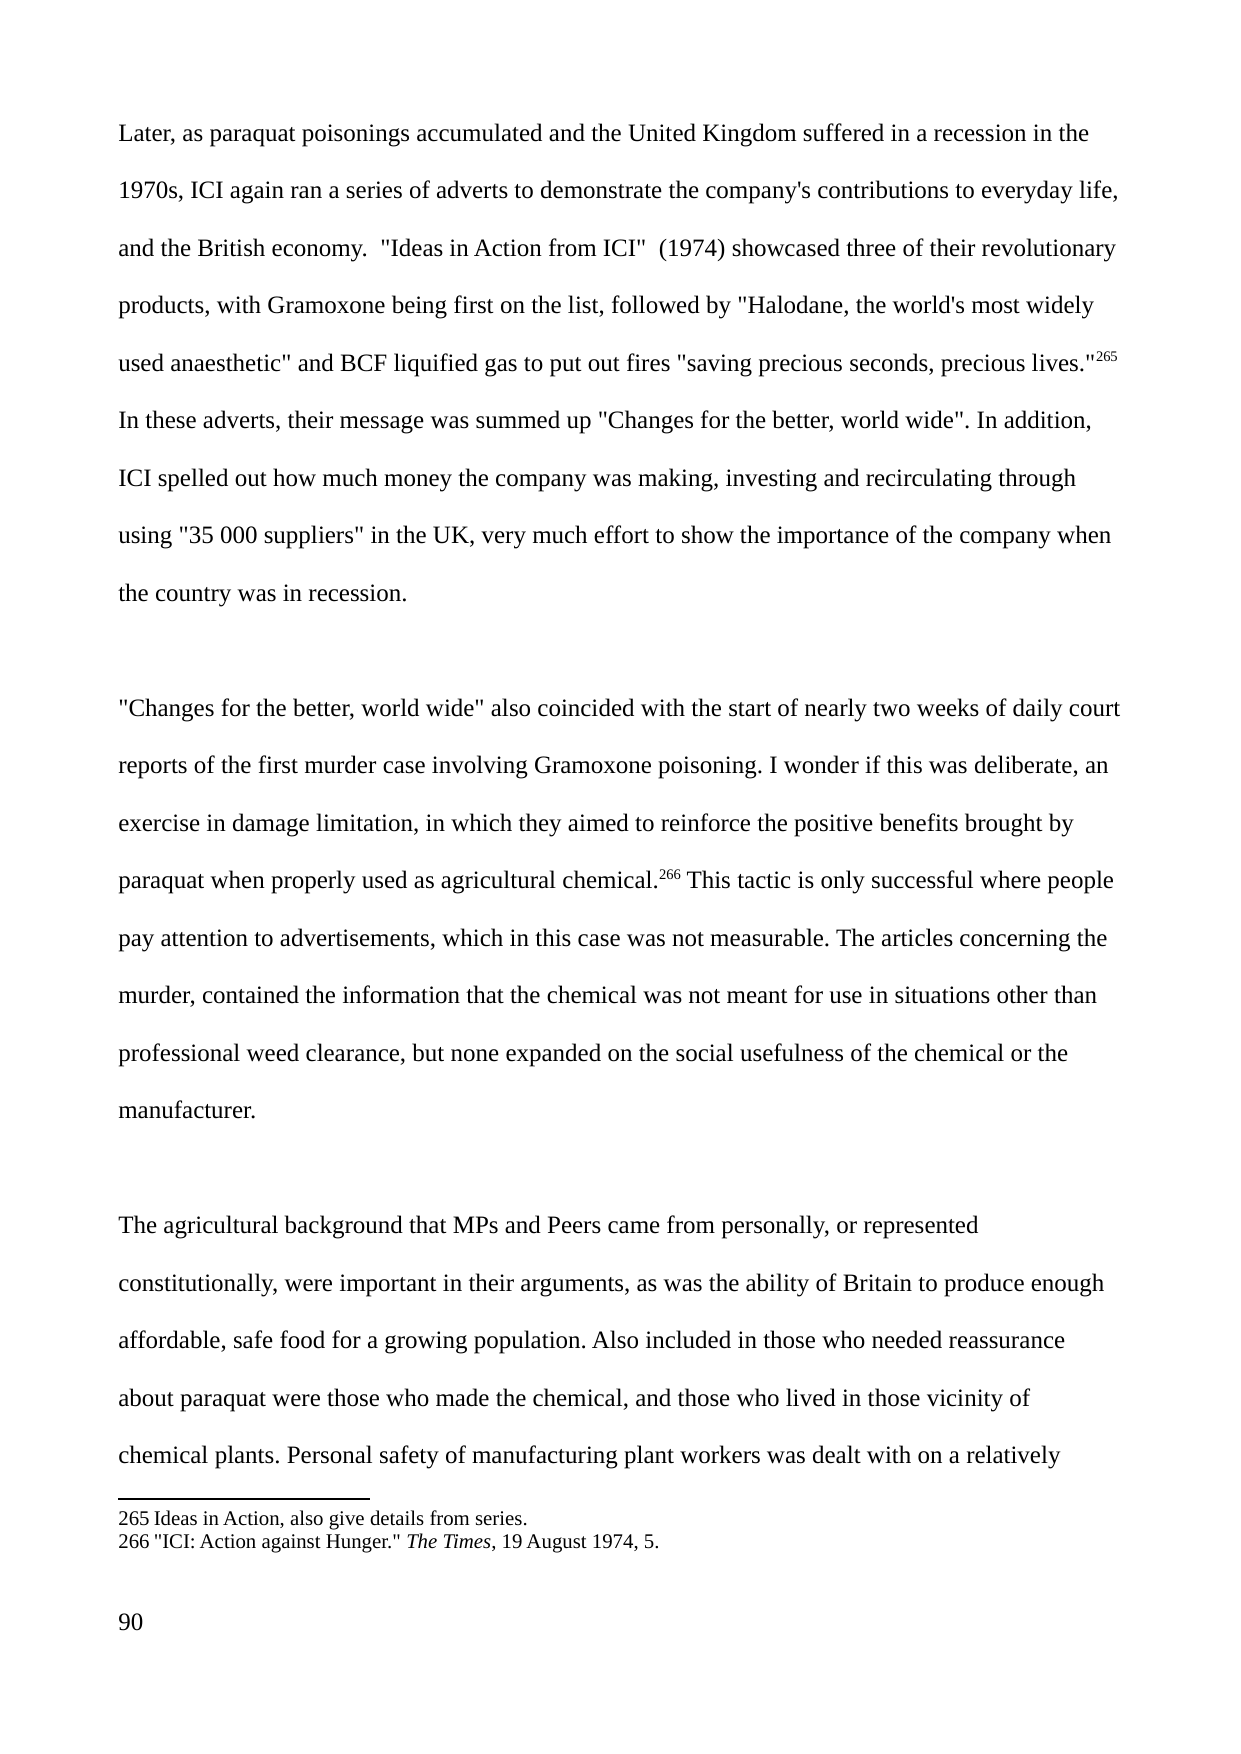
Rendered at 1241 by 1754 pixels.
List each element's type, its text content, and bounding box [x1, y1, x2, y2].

text The agricultural background that MPs and Peers came from personally, or represented constitutionally, were important in their arguments, as was the ability of Britain to produce enough affordable, safe food for a growing population. Also included in those who needed reassurance about paraquat were those who made the chemical, and those who lived in those vicinity of chemical plants. Personal safety of manufacturing plant workers was dealt with on a relatively [118, 1211, 1122, 1469]
text "ICI: Action against Hunger." The Times, 19 August 1974, 5. [118, 1529, 1122, 1553]
text Ideas in Action, also give details from series. [118, 1505, 1122, 1529]
text Later, as paraquat poisonings accumulated and the United Kingdom suffered in a recession in the 1970s, ICI again ran a series of adverts to demonstrate the company's contributions to everyday life, and the British economy. "Ideas in Action from ICI" (1974) showcased three of their revolutionary products, with Gramoxone being first on the list, followed by "Halodane, the world's most widely used anaesthetic" and BCF liquified gas to put out fires "saving precious seconds, precious lives." In these adverts, their message was summed up "Changes for the better, world wide". In addition, ICI spelled out how much money the company was making, investing and recirculating through using "35 000 suppliers" in the UK, very much effort to show the importance of the company when the country was in recession. [118, 118, 1122, 607]
text "Changes for the better, world wide" also coincided with the start of nearly two weeks of daily court reports of the first murder case involving Gramoxone poisoning. I wonder if this was deliberate, an exercise in damage limitation, in which they aimed to reinforce the positive benefits brought by paraquat when properly used as agricultural chemical. This tactic is only successful where people pay attention to advertisements, which in this case was not measurable. The articles concerning the murder, contained the information that the chemical was not meant for use in situations other than professional weed clearance, but none expanded on the social usefulness of the chemical or the manufacturer. [118, 693, 1122, 1124]
